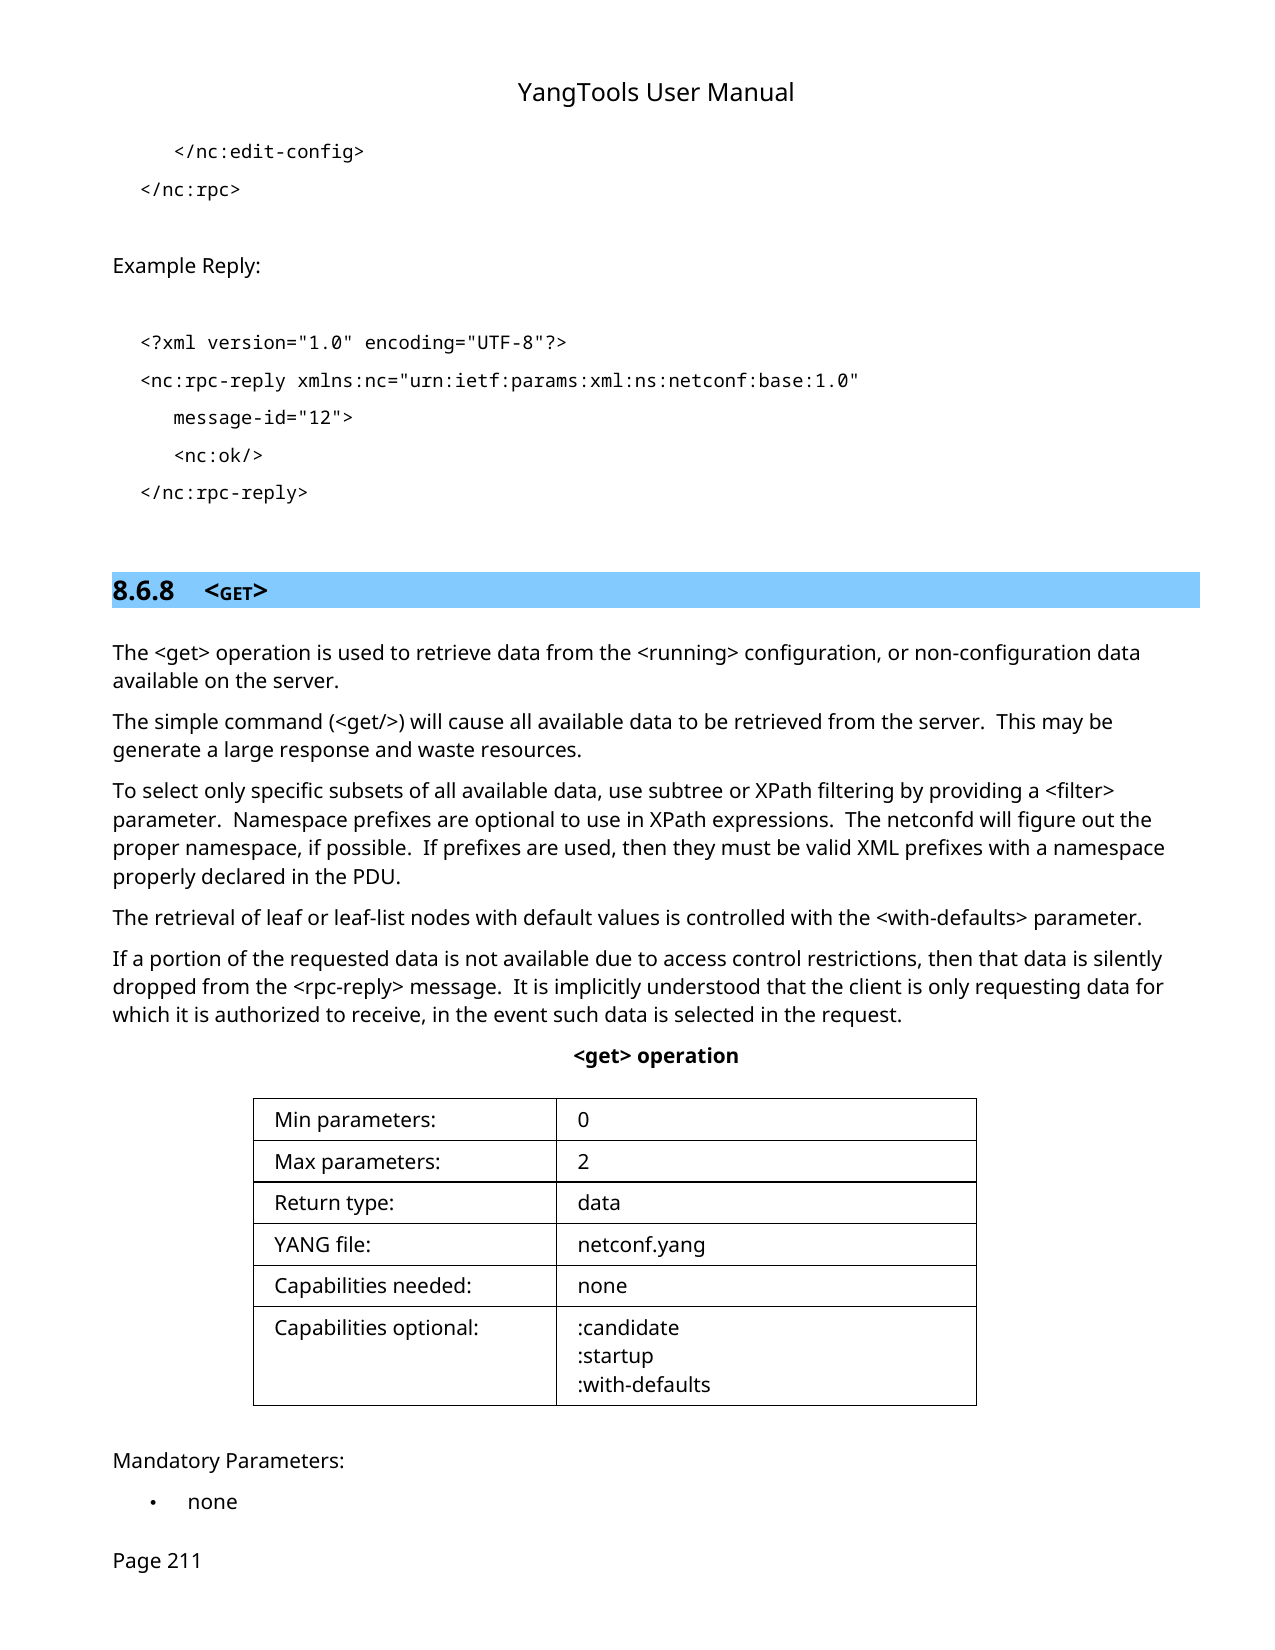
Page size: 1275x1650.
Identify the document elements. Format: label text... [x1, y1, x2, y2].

table_cell data [557, 1183, 976, 1223]
text Example Reply: [112, 251, 1200, 279]
text Mandatory Parameters: [112, 1447, 1200, 1475]
table_header 0 [557, 1099, 976, 1140]
text </nc:rpc> [139, 176, 1200, 202]
text <?xml version="1.0" encoding="UTF-8"?> [139, 329, 1200, 355]
text message-id="12"> [139, 404, 1200, 430]
table_cell Capabilities optional: [254, 1307, 556, 1404]
text <nc:ok/> [139, 442, 1200, 467]
table_cell Return type: [254, 1183, 556, 1223]
text To select only specific subsets of all available data, use subtree or XPath filtering by providing a <filter> parameter. Namespace prefixes are optional to use in XPath expressions. The netconfd will figure out the proper namespace, if possible. If prefixes are used, then they must be valid XML prefixes with a namespace properly declared in the PDU. [112, 776, 1200, 890]
table_cell 2 [557, 1141, 976, 1181]
table_cell YANG file: [254, 1224, 556, 1264]
text The simple command (<get/>) will cause all available data to be retrieved from the server. This may be generate a large response and waste resources. [112, 707, 1200, 764]
table_cell Capabilities needed: [254, 1266, 556, 1306]
table_cell netconf.yang [557, 1224, 976, 1264]
table_header Min parameters: [254, 1099, 556, 1140]
subtitle <get> [112, 572, 1200, 608]
subtitle <get> operation [127, 1041, 1185, 1070]
table_cell :candidate :startup :with-defaults [557, 1307, 976, 1404]
text </nc:edit-config> [139, 138, 1200, 164]
text The retrieval of leaf or leaf-list nodes with default values is controlled with the <with-defaults> parameter. [112, 903, 1200, 931]
list none [150, 1487, 1200, 1516]
text <nc:rpc-reply xmlns:nc="urn:ietf:params:xml:ns:netconf:base:1.0" [139, 367, 1200, 392]
text If a portion of the requested data is not available due to access control restrictions, then that data is silently dropped from the <rpc-reply> message. It is implicitly understood that the client is only requesting data for which it is authorized to receive, in the event such data is selected in the request. [112, 944, 1200, 1029]
text </nc:rpc-reply> [139, 479, 1200, 505]
text The <get> operation is used to retrieve data from the <running> configuration, or non-configuration data available on the server. [112, 638, 1200, 694]
table_cell Max parameters: [254, 1141, 556, 1181]
table_cell none [557, 1266, 976, 1306]
